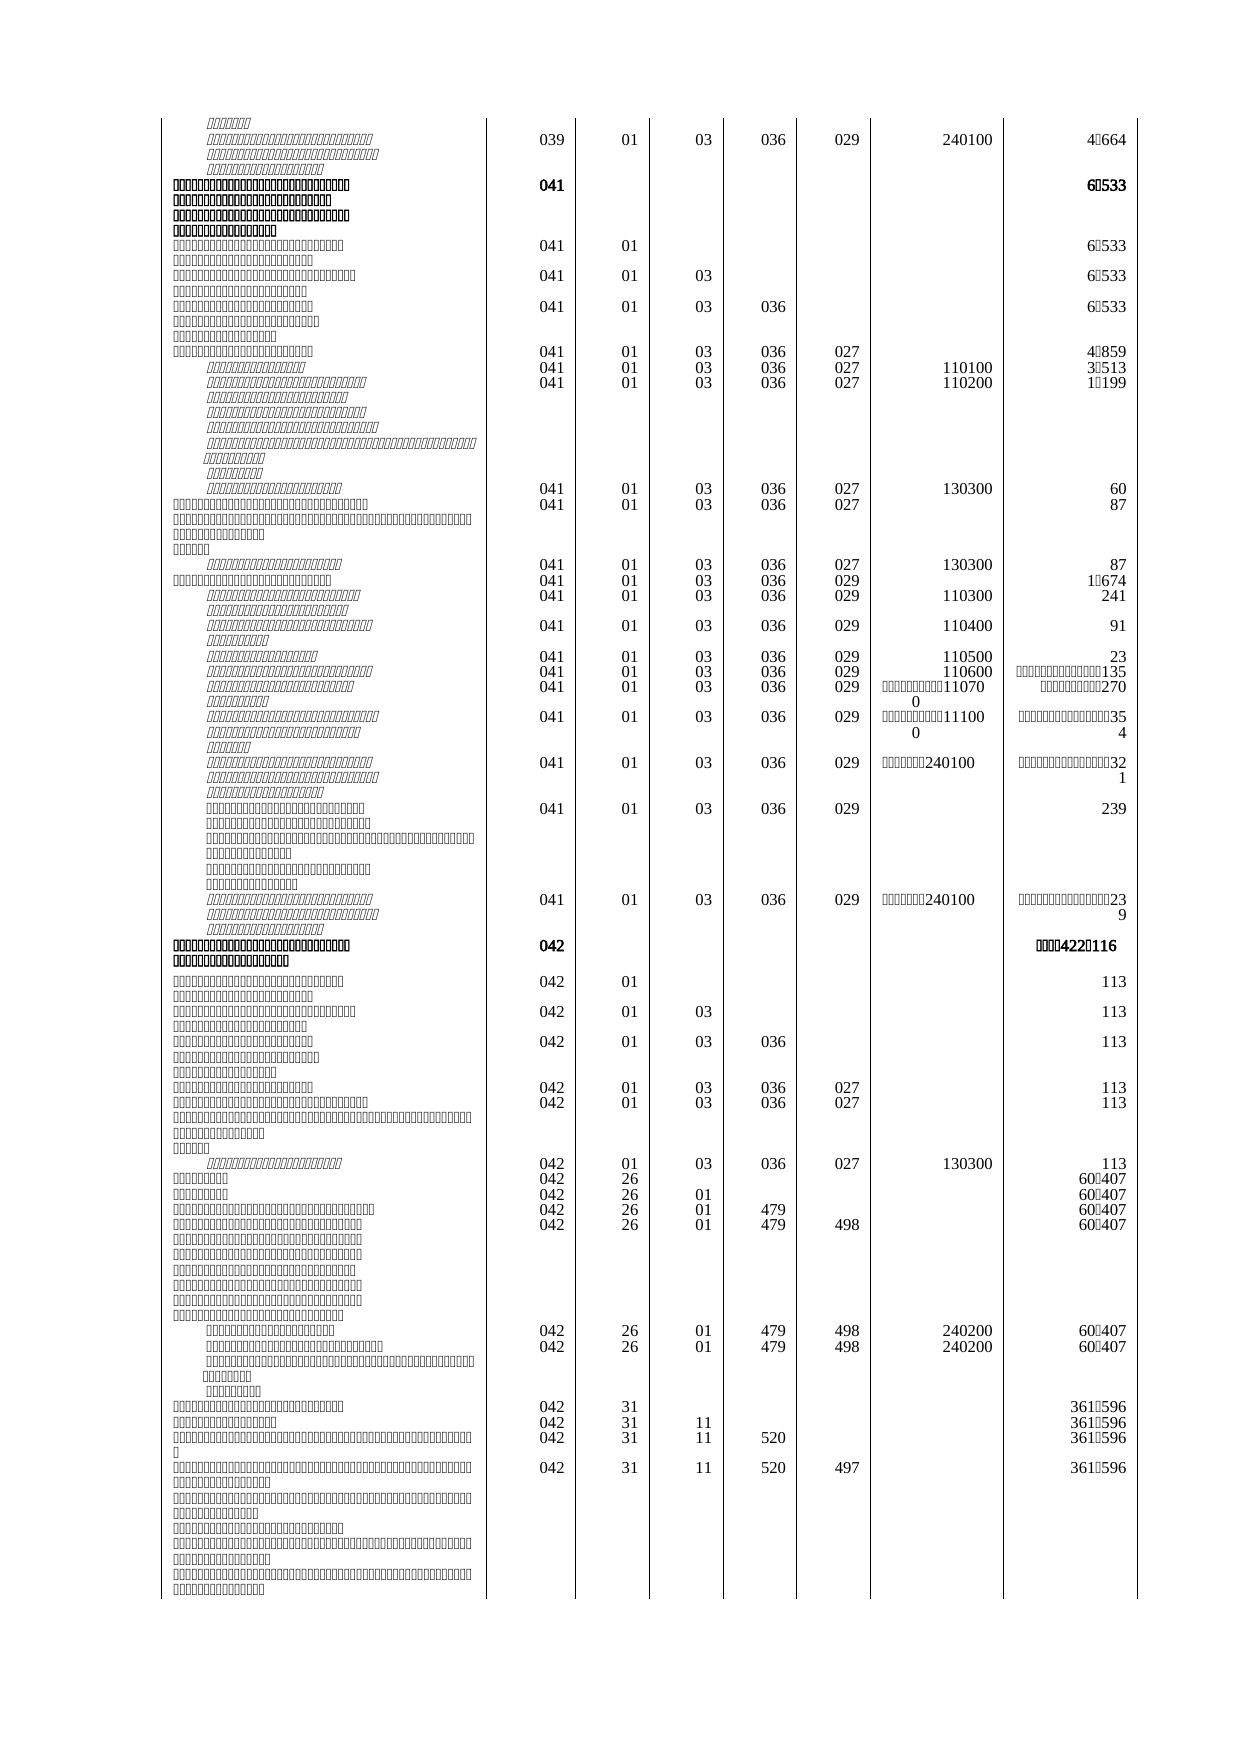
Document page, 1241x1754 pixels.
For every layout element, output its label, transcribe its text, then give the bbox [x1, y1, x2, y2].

table_cell   [162, 976, 486, 1006]
table_cell  [650, 133, 723, 179]
table_cell [724, 1173, 796, 1188]
table_cell  [1004, 1006, 1137, 1036]
table_cell  [650, 666, 723, 681]
table_cell [871, 498, 1003, 559]
table_cell  [487, 1173, 575, 1188]
table_cell  [576, 1204, 649, 1219]
table_cell  [724, 1204, 796, 1219]
table_cell [724, 976, 796, 1006]
table_cell  [724, 377, 796, 483]
table_cell  [487, 1158, 575, 1173]
table_cell  [1004, 620, 1137, 650]
table_cell  [576, 559, 649, 574]
table_cell [724, 118, 796, 133]
table_cell  [576, 1432, 649, 1462]
table_cell  [576, 346, 649, 361]
table_cell  [162, 1173, 486, 1188]
table_cell  [871, 1158, 1003, 1173]
table_cell  [650, 361, 723, 377]
table_cell  [724, 1432, 796, 1462]
table_cell  [162, 1401, 486, 1417]
table_cell [871, 1401, 1003, 1417]
table_cell  [724, 1158, 796, 1173]
table_cell  [487, 361, 575, 377]
table_cell  [487, 240, 575, 270]
table_cell [797, 240, 870, 270]
table_cell  [162, 574, 486, 589]
table_cell  [650, 1036, 723, 1082]
table_cell [797, 1204, 870, 1219]
table_cell  [1004, 301, 1137, 346]
table_cell  [650, 1189, 723, 1204]
table_cell  [871, 620, 1003, 650]
table_cell [650, 939, 723, 976]
table_cell  [487, 1204, 575, 1219]
table_cell  [1004, 1341, 1137, 1401]
table_cell [797, 1189, 870, 1204]
table_cell [871, 1006, 1003, 1036]
table_cell  [1004, 711, 1137, 757]
table_cell  [871, 650, 1003, 666]
table_cell  [576, 498, 649, 559]
table_cell  [162, 346, 486, 361]
table_cell    [162, 1097, 486, 1158]
table_cell [871, 1189, 1003, 1204]
table_cell [797, 976, 870, 1006]
table_cell  [576, 1401, 649, 1417]
table_cell  [724, 590, 796, 620]
table_cell [871, 1417, 1003, 1432]
table_cell  [871, 681, 1003, 711]
table_cell  [1004, 1158, 1137, 1173]
table_cell [650, 179, 723, 240]
table_cell  [797, 498, 870, 559]
table_cell    [162, 1341, 486, 1401]
table_cell  [650, 681, 723, 711]
table_cell  [724, 1097, 796, 1158]
table_cell       [162, 377, 486, 483]
table_cell [871, 1173, 1003, 1188]
table_cell  [724, 498, 796, 559]
table_cell  [576, 1097, 649, 1158]
table_cell  [576, 377, 649, 483]
table_cell     [162, 179, 486, 240]
table_cell  [797, 483, 870, 498]
table_cell  [487, 483, 575, 498]
table_cell  [487, 498, 575, 559]
table_cell  [162, 118, 486, 133]
table_cell  [650, 270, 723, 301]
table_cell  [576, 620, 649, 650]
table_cell  [650, 1219, 723, 1325]
table_cell  [1004, 1097, 1137, 1158]
table_cell  [871, 757, 1003, 802]
table_cell [871, 118, 1003, 133]
table_cell  [797, 1097, 870, 1158]
table_cell  [1004, 240, 1137, 270]
table_cell  [650, 1006, 723, 1036]
table_cell  [724, 1341, 796, 1401]
table_cell   [162, 1006, 486, 1036]
table_cell  [724, 1082, 796, 1097]
table_cell    [162, 1036, 486, 1082]
table_cell  [871, 590, 1003, 620]
table_cell    [162, 133, 486, 179]
table_cell  [162, 650, 486, 666]
table_cell  [487, 976, 575, 1006]
table_cell  [576, 1158, 649, 1173]
table_cell [576, 118, 649, 133]
table_cell  [797, 803, 870, 894]
table_cell  [576, 270, 649, 301]
table_cell  [576, 483, 649, 498]
table_cell  [797, 681, 870, 711]
table_cell  [487, 590, 575, 620]
table_cell  [797, 650, 870, 666]
table_cell [487, 118, 575, 133]
table_cell  [797, 574, 870, 589]
table_cell [724, 270, 796, 301]
table_cell  [487, 620, 575, 650]
table_cell  [650, 803, 723, 894]
table_cell  [650, 620, 723, 650]
table_cell    [162, 757, 486, 802]
table_cell [650, 1401, 723, 1417]
table_cell [797, 1417, 870, 1432]
table_cell  [724, 1325, 796, 1341]
table_cell  [576, 574, 649, 589]
table_cell  [576, 711, 649, 757]
table_cell  [487, 559, 575, 574]
table_cell  [724, 757, 796, 802]
table_cell  [724, 666, 796, 681]
table_cell  [487, 377, 575, 483]
table_cell  [1004, 179, 1137, 240]
table_cell  [576, 757, 649, 802]
table_cell  [1004, 590, 1137, 620]
table_cell  [576, 1082, 649, 1097]
table_cell  [576, 1006, 649, 1036]
table_cell  [724, 620, 796, 650]
table_cell  [162, 1325, 486, 1341]
table_cell  [1004, 976, 1137, 1006]
table_cell   [162, 681, 486, 711]
table_cell  [162, 666, 486, 681]
table_cell  [1004, 1036, 1137, 1082]
table_cell  [487, 894, 575, 939]
table_cell  [724, 574, 796, 589]
table_cell  [650, 574, 723, 589]
table_cell [797, 301, 870, 346]
table_cell [576, 939, 649, 976]
table_cell  [576, 361, 649, 377]
table_cell [871, 301, 1003, 346]
table_cell  [797, 894, 870, 939]
table_cell  [1004, 559, 1137, 574]
table_cell  [1004, 1432, 1137, 1462]
table_cell [650, 976, 723, 1006]
table_cell  [650, 1158, 723, 1173]
table_cell  [487, 1341, 575, 1401]
table_cell  [797, 1341, 870, 1401]
table_cell  [487, 574, 575, 589]
table_cell  [797, 1325, 870, 1341]
table_cell  [1004, 1219, 1137, 1325]
table_cell  [487, 133, 575, 179]
table_cell  [576, 1219, 649, 1325]
table_cell  [650, 1204, 723, 1219]
table_cell [871, 1082, 1003, 1097]
table_cell [871, 1219, 1003, 1325]
table_cell  [797, 377, 870, 483]
table_cell  [724, 1219, 796, 1325]
table_cell  [650, 483, 723, 498]
table_cell  [1004, 270, 1137, 301]
table_cell [724, 1417, 796, 1432]
table_cell  [576, 1325, 649, 1341]
table_cell  [724, 361, 796, 377]
table_cell [871, 1204, 1003, 1219]
table_cell    [162, 498, 486, 559]
table_cell  [576, 1417, 649, 1432]
table_cell  [724, 483, 796, 498]
table_cell  [650, 1325, 723, 1341]
table_cell  [871, 133, 1003, 179]
table_cell  [871, 666, 1003, 681]
table_cell  [1004, 346, 1137, 361]
table_cell  [487, 1417, 575, 1432]
table_cell  [797, 1462, 870, 1599]
table_cell      [162, 803, 486, 894]
table_cell  [487, 681, 575, 711]
table_cell  [576, 1173, 649, 1188]
table_cell  [487, 711, 575, 757]
table_cell  [650, 711, 723, 757]
table_cell  [1004, 1173, 1137, 1188]
table_cell [1004, 118, 1137, 133]
table_cell   [162, 620, 486, 650]
table_cell  [650, 559, 723, 574]
table_cell  [487, 939, 575, 976]
table_cell [871, 574, 1003, 589]
table_cell    [162, 711, 486, 757]
table_cell [871, 1036, 1003, 1082]
table_cell [797, 939, 870, 976]
table_cell  [162, 1189, 486, 1204]
table_cell [871, 240, 1003, 270]
table_cell  [576, 1189, 649, 1204]
table_cell  [1004, 681, 1137, 711]
table_cell  [487, 666, 575, 681]
table_cell  [650, 498, 723, 559]
table_cell [650, 1173, 723, 1188]
table_cell  [576, 1341, 649, 1401]
table_cell  [576, 681, 649, 711]
table_cell  [797, 711, 870, 757]
table_cell  [724, 301, 796, 346]
table_cell  [576, 894, 649, 939]
table_cell  [797, 133, 870, 179]
table_cell  [1004, 939, 1137, 976]
table_cell [871, 976, 1003, 1006]
table_cell  [1004, 1401, 1137, 1417]
table_cell [797, 1006, 870, 1036]
table_cell  [1004, 1189, 1137, 1204]
table_cell [797, 179, 870, 240]
table_cell [650, 240, 723, 270]
table_cell  [576, 976, 649, 1006]
table_cell  [1004, 666, 1137, 681]
table_cell  [162, 1417, 486, 1432]
table_cell  [650, 1417, 723, 1432]
table_cell  [162, 559, 486, 574]
table_cell [797, 1432, 870, 1462]
table_cell [797, 270, 870, 301]
table_cell [724, 939, 796, 976]
table_cell  [797, 559, 870, 574]
table_cell  [797, 361, 870, 377]
table_cell [871, 1462, 1003, 1599]
table_cell  [162, 1082, 486, 1097]
table_cell [871, 346, 1003, 361]
table_cell  [871, 1325, 1003, 1341]
table_cell  [650, 894, 723, 939]
table_cell  [797, 757, 870, 802]
table_cell  [871, 559, 1003, 574]
table_cell  [650, 1432, 723, 1462]
table_cell  [650, 1341, 723, 1401]
table_cell  [797, 590, 870, 620]
table_cell  [1004, 803, 1137, 894]
table_cell  [162, 1432, 486, 1462]
table_cell  [1004, 377, 1137, 483]
table_cell [576, 179, 649, 240]
table_cell  [871, 894, 1003, 939]
table_cell [797, 1401, 870, 1417]
table_cell  [797, 1219, 870, 1325]
table_cell [724, 179, 796, 240]
table_cell  [724, 803, 796, 894]
table_cell  [724, 1462, 796, 1599]
table_cell  [650, 650, 723, 666]
table_cell  [162, 483, 486, 498]
table_cell [797, 1173, 870, 1188]
table_cell  [650, 1082, 723, 1097]
table_cell [871, 179, 1003, 240]
table_cell  [576, 1462, 649, 1599]
table_cell  [871, 1341, 1003, 1401]
table_cell  [871, 711, 1003, 757]
table_cell  [487, 1462, 575, 1599]
table_cell  [1004, 574, 1137, 589]
table_cell  [487, 1097, 575, 1158]
table_cell  [487, 1401, 575, 1417]
table_cell [871, 1432, 1003, 1462]
table_cell  [650, 377, 723, 483]
table_cell  [724, 133, 796, 179]
table_cell  [724, 559, 796, 574]
table_cell  [576, 133, 649, 179]
table_cell  [650, 346, 723, 361]
table_cell  [871, 483, 1003, 498]
table_cell  [487, 1219, 575, 1325]
table_cell  [1004, 1204, 1137, 1219]
table_cell  [724, 894, 796, 939]
table_cell  [487, 1189, 575, 1204]
table_cell  [576, 666, 649, 681]
table_cell [871, 1097, 1003, 1158]
table_cell [650, 118, 723, 133]
table_cell    [162, 301, 486, 346]
table_cell  [871, 377, 1003, 483]
table_cell   [162, 270, 486, 301]
table_cell  [871, 361, 1003, 377]
table_cell   [162, 939, 486, 976]
table_cell  [1004, 757, 1137, 802]
table_cell [871, 939, 1003, 976]
table_cell  [1004, 1417, 1137, 1432]
table_cell        [162, 1219, 486, 1325]
table_cell  [1004, 1082, 1137, 1097]
table_cell  [797, 1158, 870, 1173]
table_cell [724, 1189, 796, 1204]
table_cell [797, 118, 870, 133]
table_cell [724, 1006, 796, 1036]
table_cell  [724, 681, 796, 711]
table_cell  [487, 1036, 575, 1082]
table_cell  [576, 1036, 649, 1082]
table_cell  [797, 1082, 870, 1097]
table_cell  [1004, 1325, 1137, 1341]
table_cell  [1004, 133, 1137, 179]
table_cell  [650, 1097, 723, 1158]
table_cell [871, 270, 1003, 301]
table_cell [797, 1036, 870, 1082]
table_cell  [797, 346, 870, 361]
table_cell  [1004, 498, 1137, 559]
table_cell  [1004, 1462, 1137, 1599]
table_cell  [576, 803, 649, 894]
table_cell   [162, 240, 486, 270]
table_cell  [650, 301, 723, 346]
table_cell  [576, 301, 649, 346]
table_cell  [1004, 361, 1137, 377]
table_cell  [724, 650, 796, 666]
table_cell  [724, 1036, 796, 1082]
table_cell [871, 803, 1003, 894]
table_cell  [487, 650, 575, 666]
table_cell  [576, 240, 649, 270]
table_cell [724, 240, 796, 270]
table_cell  [487, 757, 575, 802]
table_cell  [724, 711, 796, 757]
table_cell  [797, 666, 870, 681]
table_cell  [487, 179, 575, 240]
table_cell  [797, 620, 870, 650]
table_cell  [487, 1432, 575, 1462]
table_cell  [1004, 483, 1137, 498]
table_cell  [487, 1325, 575, 1341]
table_cell  [162, 1204, 486, 1219]
table_cell    [162, 894, 486, 939]
table_cell  [576, 650, 649, 666]
table_cell  [1004, 894, 1137, 939]
table_cell  [487, 346, 575, 361]
table_cell  [487, 270, 575, 301]
table_cell  [576, 590, 649, 620]
table_cell  [162, 361, 486, 377]
table_cell      [162, 1462, 486, 1599]
table_cell  [650, 757, 723, 802]
table_cell   [162, 590, 486, 620]
table_cell  [487, 301, 575, 346]
table_cell  [487, 803, 575, 894]
table_cell  [650, 590, 723, 620]
table_cell [724, 1401, 796, 1417]
table_cell  [1004, 650, 1137, 666]
table_cell  [162, 1158, 486, 1173]
table_cell  [487, 1006, 575, 1036]
table_cell  [724, 346, 796, 361]
table_cell  [650, 1462, 723, 1599]
table_cell  [487, 1082, 575, 1097]
